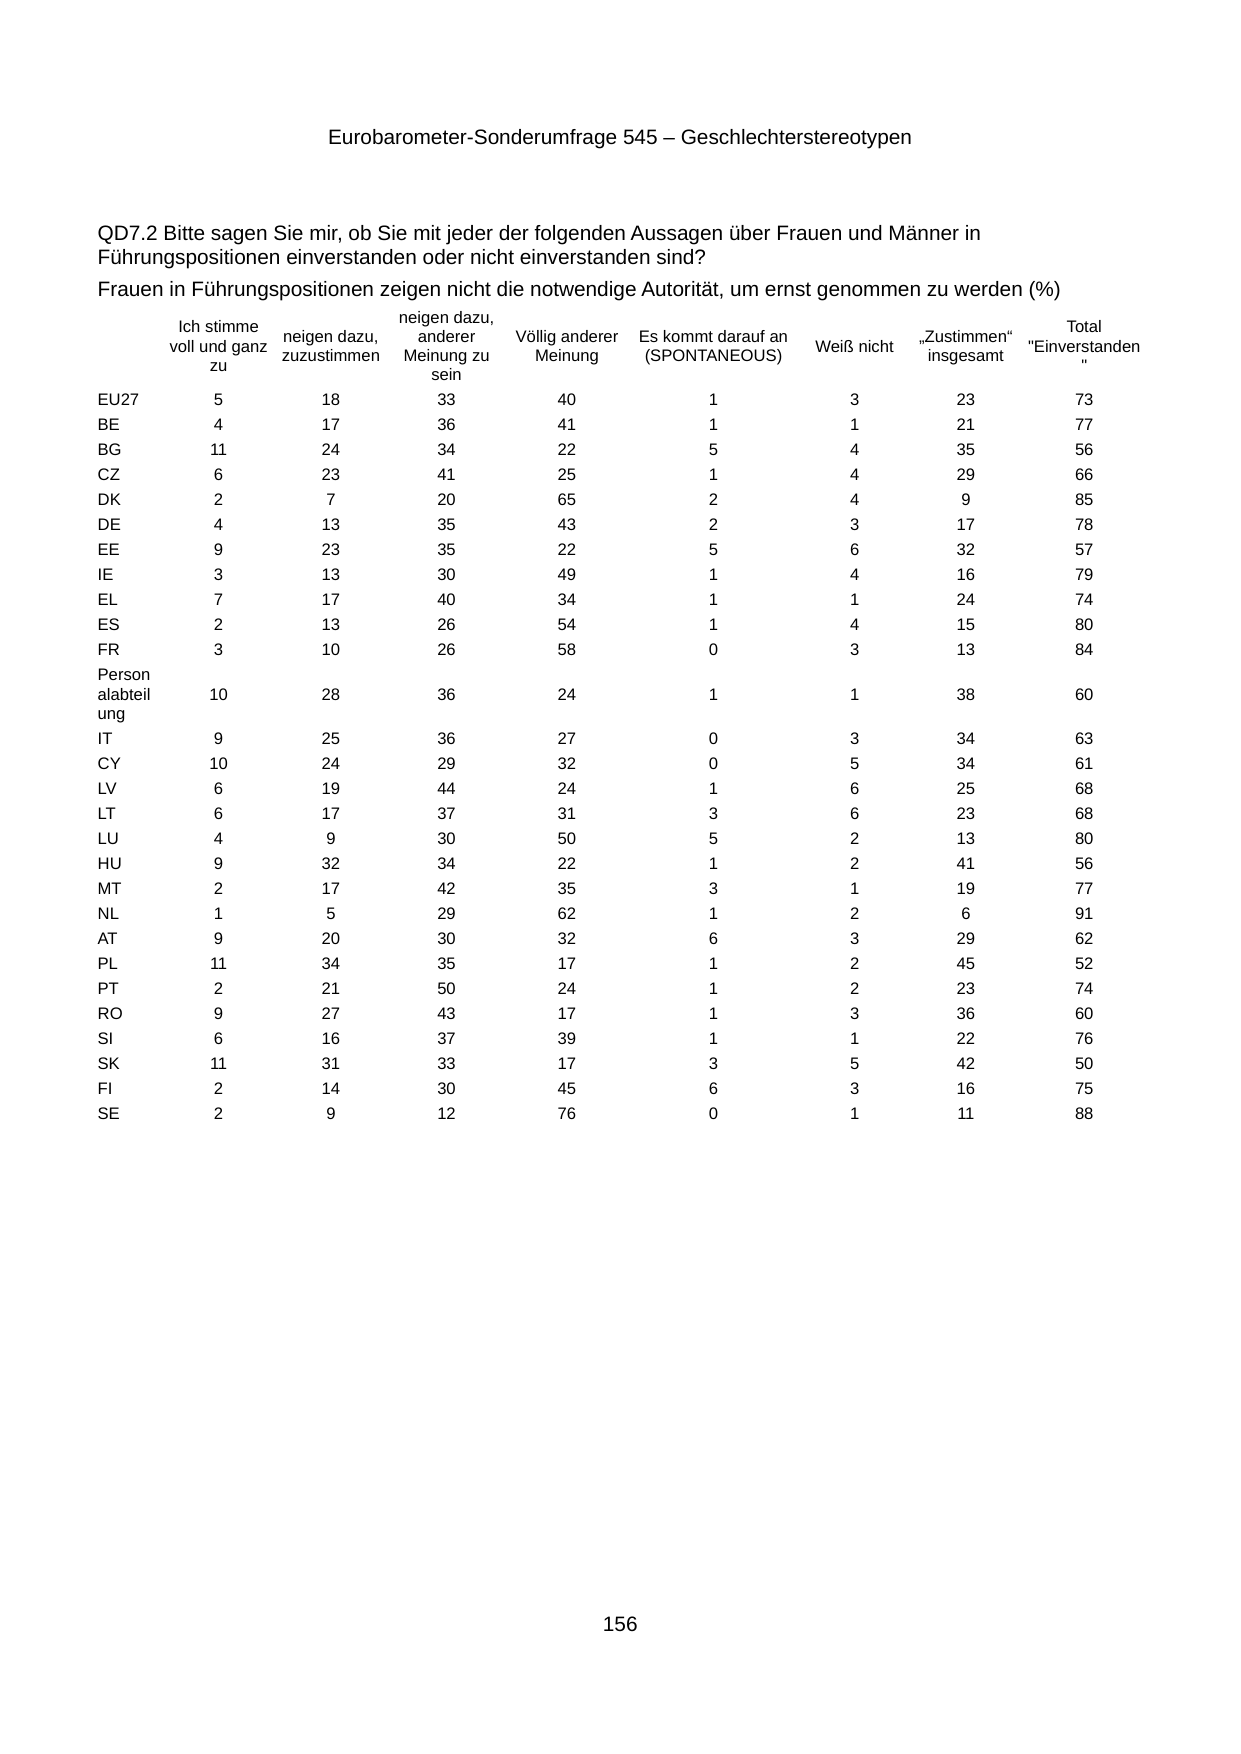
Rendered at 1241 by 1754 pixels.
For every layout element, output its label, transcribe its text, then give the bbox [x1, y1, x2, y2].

table_cell 2 [800, 826, 909, 851]
table_cell 30 [386, 1076, 507, 1101]
table_cell 1 [627, 951, 800, 976]
table_cell 4 [800, 487, 909, 512]
table_cell 60 [1022, 662, 1146, 726]
table_cell 80 [1022, 826, 1146, 851]
table_cell 27 [275, 1001, 386, 1026]
table_cell 54 [507, 612, 627, 637]
table_cell 4 [162, 412, 275, 437]
table_cell 74 [1022, 587, 1146, 612]
table_cell 7 [275, 487, 386, 512]
table_cell 16 [275, 1026, 386, 1051]
table_cell 1 [627, 462, 800, 487]
table_cell EU27 [95, 387, 162, 412]
table_cell 17 [507, 1001, 627, 1026]
table_cell 76 [507, 1101, 627, 1126]
table_cell 1 [627, 662, 800, 726]
table_cell 65 [507, 487, 627, 512]
table_cell 1 [162, 901, 275, 926]
table_cell 17 [275, 876, 386, 901]
table_cell 21 [909, 412, 1022, 437]
table_cell 3 [800, 1001, 909, 1026]
table_cell 6 [162, 801, 275, 826]
table_cell DE [95, 512, 162, 537]
table_cell 35 [909, 437, 1022, 462]
table_cell BE [95, 412, 162, 437]
table_cell 1 [627, 387, 800, 412]
table_cell 33 [386, 1051, 507, 1076]
table_cell 20 [386, 487, 507, 512]
table_cell 6 [627, 1076, 800, 1101]
table_cell 40 [507, 387, 627, 412]
table_cell 1 [627, 901, 800, 926]
table_cell 85 [1022, 487, 1146, 512]
table_cell 24 [275, 751, 386, 776]
table_cell 5 [627, 537, 800, 562]
table_cell 10 [162, 751, 275, 776]
table_cell 17 [275, 801, 386, 826]
table_cell 2 [800, 951, 909, 976]
table_cell Weiß nicht [800, 305, 909, 387]
table_cell 21 [275, 976, 386, 1001]
table_cell 1 [627, 562, 800, 587]
table_cell 32 [507, 926, 627, 951]
table_cell 1 [627, 1026, 800, 1051]
table_cell 35 [386, 512, 507, 537]
table_cell FI [95, 1076, 162, 1101]
table_cell 4 [800, 437, 909, 462]
table_cell 45 [507, 1076, 627, 1101]
table_cell 78 [1022, 512, 1146, 537]
table_cell RO [95, 1001, 162, 1026]
table_cell 39 [507, 1026, 627, 1051]
table_cell 25 [275, 726, 386, 751]
table_cell 14 [275, 1076, 386, 1101]
table_cell 34 [275, 951, 386, 976]
table_cell 36 [386, 662, 507, 726]
table_cell 3 [627, 1051, 800, 1076]
table_cell 5 [800, 1051, 909, 1076]
table_cell 31 [507, 801, 627, 826]
table_cell 73 [1022, 387, 1146, 412]
table_cell 43 [386, 1001, 507, 1026]
table_cell 1 [800, 412, 909, 437]
table_cell 41 [386, 462, 507, 487]
table_cell 1 [627, 851, 800, 876]
table_cell 2 [627, 487, 800, 512]
table_cell 34 [909, 726, 1022, 751]
table_cell 17 [909, 512, 1022, 537]
table_cell NL [95, 901, 162, 926]
table_cell 17 [507, 1051, 627, 1076]
table_cell 77 [1022, 412, 1146, 437]
table_cell 3 [800, 387, 909, 412]
table_cell 37 [386, 801, 507, 826]
table_cell 32 [909, 537, 1022, 562]
table_cell 1 [627, 587, 800, 612]
table_cell 80 [1022, 612, 1146, 637]
table_cell 32 [275, 851, 386, 876]
table_cell 2 [800, 901, 909, 926]
table_cell 2 [162, 612, 275, 637]
table_cell 4 [800, 562, 909, 587]
table_cell AT [95, 926, 162, 951]
table_cell 88 [1022, 1101, 1146, 1126]
table_cell PL [95, 951, 162, 976]
table_cell 12 [386, 1101, 507, 1126]
table_cell 13 [275, 612, 386, 637]
table_cell 2 [162, 976, 275, 1001]
table_cell 35 [507, 876, 627, 901]
table_cell CZ [95, 462, 162, 487]
table_cell 6 [162, 776, 275, 801]
table_cell 61 [1022, 751, 1146, 776]
table_cell 2 [162, 1101, 275, 1126]
table_cell „Zustimmen“ insgesamt [909, 305, 1022, 387]
table_cell 66 [1022, 462, 1146, 487]
table_cell 6 [800, 801, 909, 826]
table_cell 77 [1022, 876, 1146, 901]
table_cell ES [95, 612, 162, 637]
table_cell 34 [909, 751, 1022, 776]
table_cell IE [95, 562, 162, 587]
table_cell 4 [162, 826, 275, 851]
table_cell [95, 305, 162, 387]
table_cell 22 [909, 1026, 1022, 1051]
table_cell 75 [1022, 1076, 1146, 1101]
table_cell 79 [1022, 562, 1146, 587]
table_cell 28 [275, 662, 386, 726]
table_cell 23 [275, 537, 386, 562]
table_cell 24 [507, 662, 627, 726]
table_cell 5 [162, 387, 275, 412]
table_cell 6 [909, 901, 1022, 926]
table_cell 22 [507, 437, 627, 462]
table_cell 29 [386, 751, 507, 776]
table_cell 91 [1022, 901, 1146, 926]
table_cell FR [95, 637, 162, 662]
table_cell 4 [800, 462, 909, 487]
table_cell 23 [909, 976, 1022, 1001]
table_cell 4 [800, 612, 909, 637]
table_cell 22 [507, 537, 627, 562]
table_cell 68 [1022, 776, 1146, 801]
table_cell IT [95, 726, 162, 751]
table_cell 17 [507, 951, 627, 976]
table_cell 43 [507, 512, 627, 537]
table_cell 13 [909, 826, 1022, 851]
table_cell 13 [275, 512, 386, 537]
table_cell 3 [800, 1076, 909, 1101]
table_cell Völlig anderer Meinung [507, 305, 627, 387]
table_cell 2 [162, 876, 275, 901]
table_cell 22 [507, 851, 627, 876]
table_cell MT [95, 876, 162, 901]
table_cell 6 [800, 776, 909, 801]
table_cell 32 [507, 751, 627, 776]
table_cell 6 [162, 462, 275, 487]
table_cell 68 [1022, 801, 1146, 826]
table_cell 16 [909, 1076, 1022, 1101]
table_cell 44 [386, 776, 507, 801]
table_cell SE [95, 1101, 162, 1126]
table_cell 6 [162, 1026, 275, 1051]
table_cell 36 [386, 726, 507, 751]
table_cell LT [95, 801, 162, 826]
table_cell 1 [800, 662, 909, 726]
table_cell 3 [800, 512, 909, 537]
table_cell 1 [627, 776, 800, 801]
table_cell Frauen in Führungspositionen zeigen nicht die notwendige Autorität, um ernst genommen zu werden (%) [95, 273, 1146, 305]
table_cell 1 [800, 587, 909, 612]
table_cell 50 [386, 976, 507, 1001]
table_cell 5 [627, 437, 800, 462]
table_cell 7 [162, 587, 275, 612]
table_cell 60 [1022, 1001, 1146, 1026]
table_cell 2 [800, 976, 909, 1001]
table_cell PT [95, 976, 162, 1001]
table_cell EL [95, 587, 162, 612]
table_cell 0 [627, 726, 800, 751]
table_cell 34 [507, 587, 627, 612]
table_cell CY [95, 751, 162, 776]
table_cell DK [95, 487, 162, 512]
table_cell 29 [386, 901, 507, 926]
table_cell 9 [162, 726, 275, 751]
table_cell 30 [386, 826, 507, 851]
table_cell 35 [386, 537, 507, 562]
table_cell 38 [909, 662, 1022, 726]
table_cell 10 [162, 662, 275, 726]
table_cell 1 [800, 1026, 909, 1051]
table_cell 3 [627, 801, 800, 826]
table_cell 45 [909, 951, 1022, 976]
table_cell 23 [909, 387, 1022, 412]
table_cell 23 [909, 801, 1022, 826]
table_cell 40 [386, 587, 507, 612]
table_cell 24 [507, 976, 627, 1001]
table_cell 3 [800, 726, 909, 751]
table_cell 34 [386, 851, 507, 876]
table_cell 58 [507, 637, 627, 662]
table_cell 42 [386, 876, 507, 901]
table_cell 1 [627, 412, 800, 437]
table_cell Personalabteilung [95, 662, 162, 726]
table_cell Total "Einverstanden" [1022, 305, 1146, 387]
table_cell 31 [275, 1051, 386, 1076]
table_cell 33 [386, 387, 507, 412]
table_cell neigen dazu, zuzustimmen [275, 305, 386, 387]
table_cell 3 [162, 637, 275, 662]
table_cell 1 [800, 1101, 909, 1126]
table_cell 29 [909, 462, 1022, 487]
table_cell 5 [627, 826, 800, 851]
table_cell 30 [386, 926, 507, 951]
table_cell 17 [275, 412, 386, 437]
table_cell 0 [627, 1101, 800, 1126]
table_cell 3 [800, 637, 909, 662]
table_cell 37 [386, 1026, 507, 1051]
table_cell 35 [386, 951, 507, 976]
table_cell 62 [507, 901, 627, 926]
table_cell HU [95, 851, 162, 876]
table_cell 9 [275, 826, 386, 851]
table_cell 5 [275, 901, 386, 926]
table_cell 9 [162, 537, 275, 562]
table_cell 2 [162, 1076, 275, 1101]
table_cell SK [95, 1051, 162, 1076]
table_cell 1 [627, 612, 800, 637]
table_cell 24 [909, 587, 1022, 612]
table_cell 62 [1022, 926, 1146, 951]
table_cell 6 [800, 537, 909, 562]
table_cell LU [95, 826, 162, 851]
table_cell 49 [507, 562, 627, 587]
table_cell 3 [800, 926, 909, 951]
table_cell 56 [1022, 851, 1146, 876]
table_cell Es kommt darauf an (SPONTANEOUS) [627, 305, 800, 387]
table_cell 2 [627, 512, 800, 537]
table_cell SI [95, 1026, 162, 1051]
table_cell 20 [275, 926, 386, 951]
table_cell EE [95, 537, 162, 562]
table_cell 50 [1022, 1051, 1146, 1076]
table_cell 16 [909, 562, 1022, 587]
table_cell 41 [507, 412, 627, 437]
table_cell 0 [627, 751, 800, 776]
table_cell 18 [275, 387, 386, 412]
table_cell 9 [162, 851, 275, 876]
table_cell Ich stimme voll und ganz zu [162, 305, 275, 387]
table_cell 74 [1022, 976, 1146, 1001]
table_cell 13 [909, 637, 1022, 662]
table_cell 6 [627, 926, 800, 951]
table_cell 4 [162, 512, 275, 537]
table_cell 2 [162, 487, 275, 512]
table_cell 15 [909, 612, 1022, 637]
table_cell 84 [1022, 637, 1146, 662]
table_cell 27 [507, 726, 627, 751]
table_cell 1 [627, 1001, 800, 1026]
table_cell 26 [386, 637, 507, 662]
table_cell 52 [1022, 951, 1146, 976]
table_cell 1 [627, 976, 800, 1001]
table_cell 24 [507, 776, 627, 801]
table_cell 9 [909, 487, 1022, 512]
table_cell BG [95, 437, 162, 462]
table_cell 57 [1022, 537, 1146, 562]
table_cell 3 [627, 876, 800, 901]
table_cell 1 [800, 876, 909, 901]
table_cell 36 [386, 412, 507, 437]
table_cell 19 [909, 876, 1022, 901]
table_cell 50 [507, 826, 627, 851]
table_cell 9 [162, 926, 275, 951]
table_cell 2 [800, 851, 909, 876]
table_header QD7.2 Bitte sagen Sie mir, ob Sie mit jeder der folgenden Aussagen über Frauen und Männer in Führungspositionen einverstanden oder nicht einverstanden sind? [95, 217, 1146, 272]
table_cell 63 [1022, 726, 1146, 751]
table_cell 29 [909, 926, 1022, 951]
table_cell 42 [909, 1051, 1022, 1076]
table_cell neigen dazu, anderer Meinung zu sein [386, 305, 507, 387]
table_cell 41 [909, 851, 1022, 876]
table_cell 25 [909, 776, 1022, 801]
table_cell 25 [507, 462, 627, 487]
table_cell 17 [275, 587, 386, 612]
table_cell 0 [627, 637, 800, 662]
table_cell 56 [1022, 437, 1146, 462]
table_cell 3 [162, 562, 275, 587]
table_cell LV [95, 776, 162, 801]
table_cell 76 [1022, 1026, 1146, 1051]
table_cell 19 [275, 776, 386, 801]
table_cell 11 [909, 1101, 1022, 1126]
table_cell 23 [275, 462, 386, 487]
table_cell 10 [275, 637, 386, 662]
table_cell 11 [162, 951, 275, 976]
table_cell 36 [909, 1001, 1022, 1026]
table_cell 24 [275, 437, 386, 462]
table_cell 13 [275, 562, 386, 587]
table_cell 9 [162, 1001, 275, 1026]
table_cell 26 [386, 612, 507, 637]
table_cell 11 [162, 1051, 275, 1076]
table_cell 5 [800, 751, 909, 776]
table_cell 11 [162, 437, 275, 462]
table_cell 30 [386, 562, 507, 587]
table_cell 9 [275, 1101, 386, 1126]
table_cell 34 [386, 437, 507, 462]
